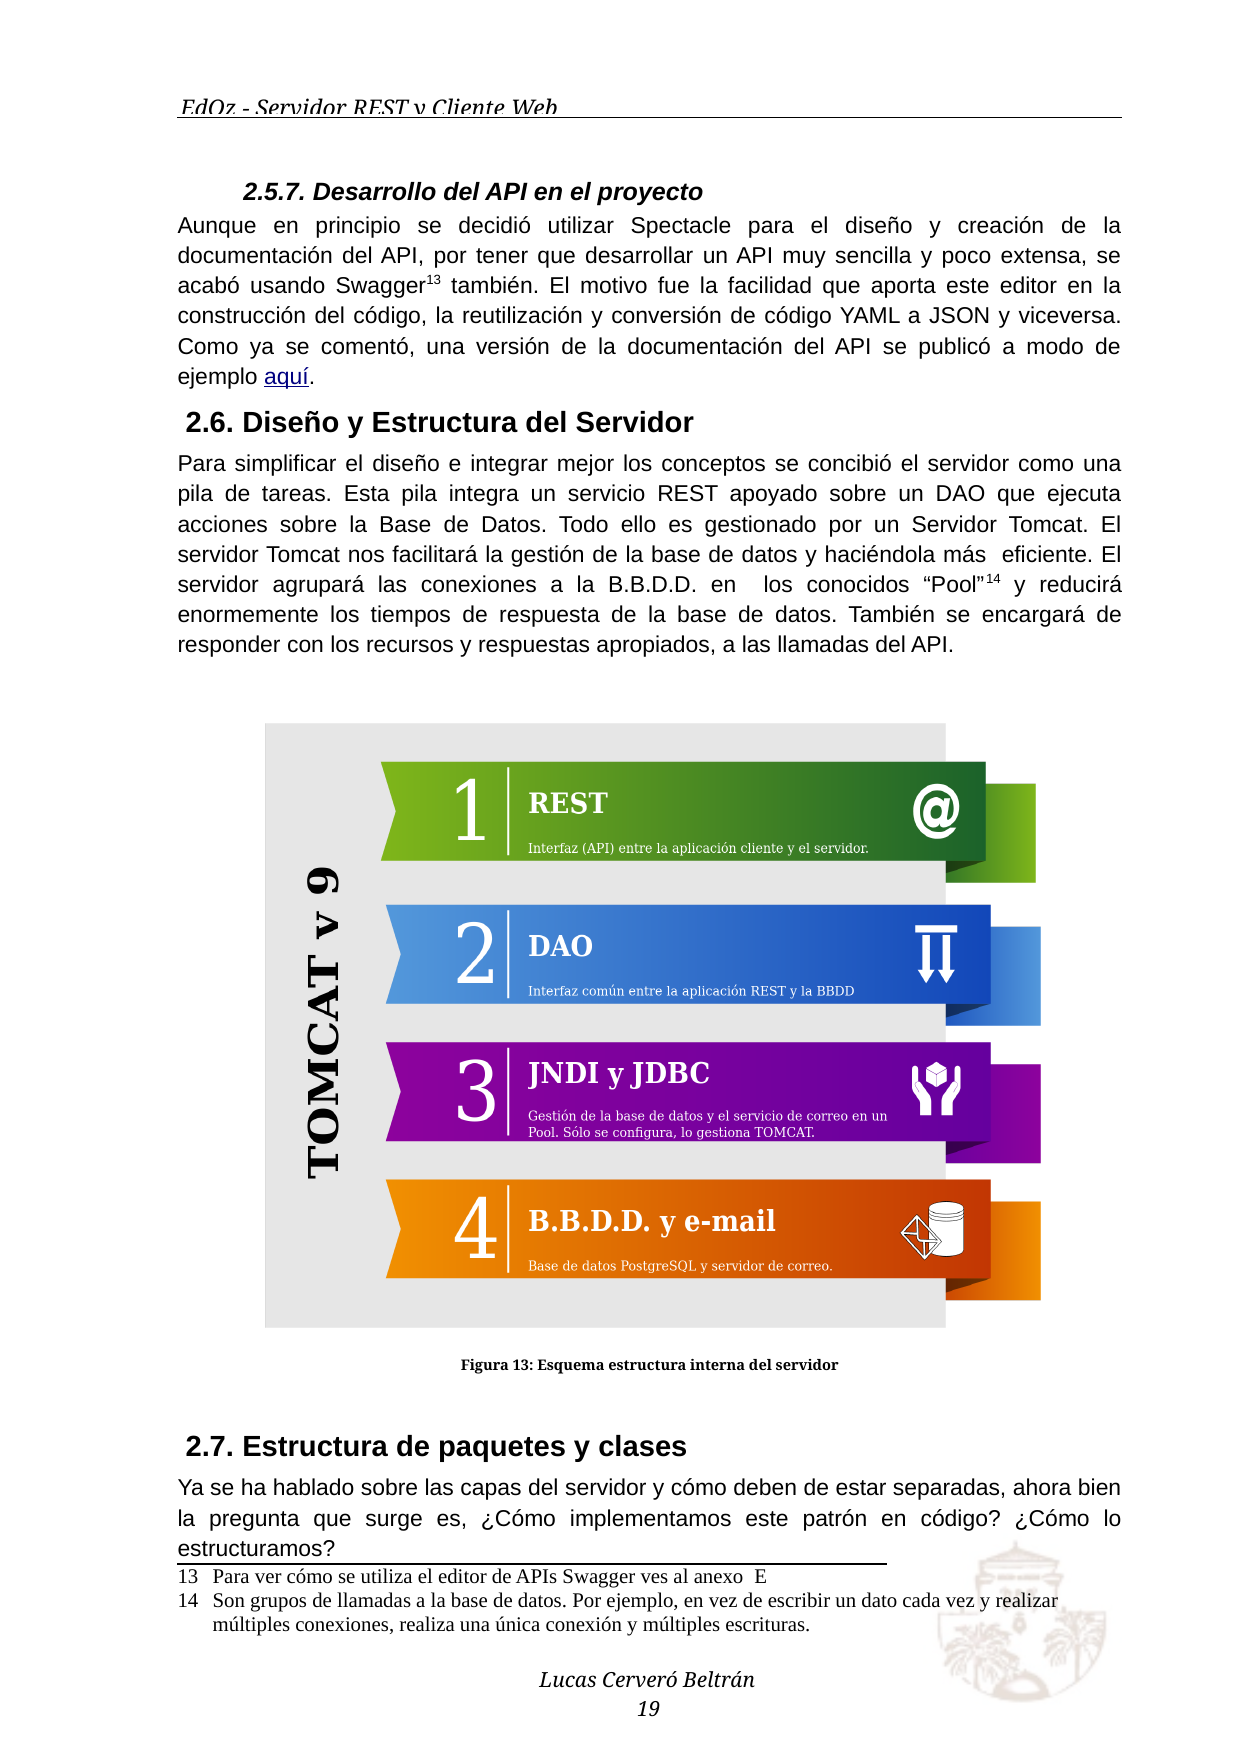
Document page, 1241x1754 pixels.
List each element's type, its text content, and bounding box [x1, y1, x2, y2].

text Ya se ha hablado sobre las capas del servidor y cómo deben de estar separadas, ahora bien la pregunta que surge es, ¿Cómo implementamos este patrón en código? ¿Cómo lo estructuramos? [177, 1474, 1122, 1561]
text Para ver cómo se utiliza el editor de APIs Swagger ves al anexo E [177, 1564, 1122, 1588]
list Diseño y Estructura del Servidor [177, 405, 1122, 438]
text Figura 13: Esquema estructura interna del servidor [256, 1351, 1043, 1375]
text Son grupos de llamadas a la base de datos. Por ejemplo, en vez de escribir un dato cada vez y realizar múltiples conexiones, realiza una única conexión y múltiples escrituras. [177, 1588, 1122, 1636]
list Desarrollo del API en el proyecto [177, 177, 1122, 206]
list Estructura de paquetes y clases [177, 1429, 1122, 1462]
picture [256, 692, 1043, 1351]
text Para simplificar el diseño e integrar mejor los conceptos se concibió el servidor como una pila de tareas. Esta pila integra un servicio REST apoyado sobre un DAO que ejecuta acciones sobre la Base de Datos. Todo ello es gestionado por un Servidor Tomcat. El servidor Tomcat nos facilitará la gestión de la base de datos y haciéndola más eficiente. El servidor agrupará las conexiones a la B.B.D.D. en los conocidos “Pool” y reducirá enormemente los tiempos de respuesta de la base de datos. También se encargará de responder con los recursos y respuestas apropiados, a las llamadas del API. [177, 450, 1122, 658]
text Aunque en principio se decidió utilizar Spectacle para el diseño y creación de la documentación del API, por tener que desarrollar un API muy sencilla y poco extensa, se acabó usando Swagger también. El motivo fue la facilidad que aporta este editor en la construcción del código, la reutilización y conversión de código YAML a JSON y viceversa. Como ya se comentó, una versión de la documentación del API se publicó a modo de ejemplo aquí. [177, 212, 1122, 389]
